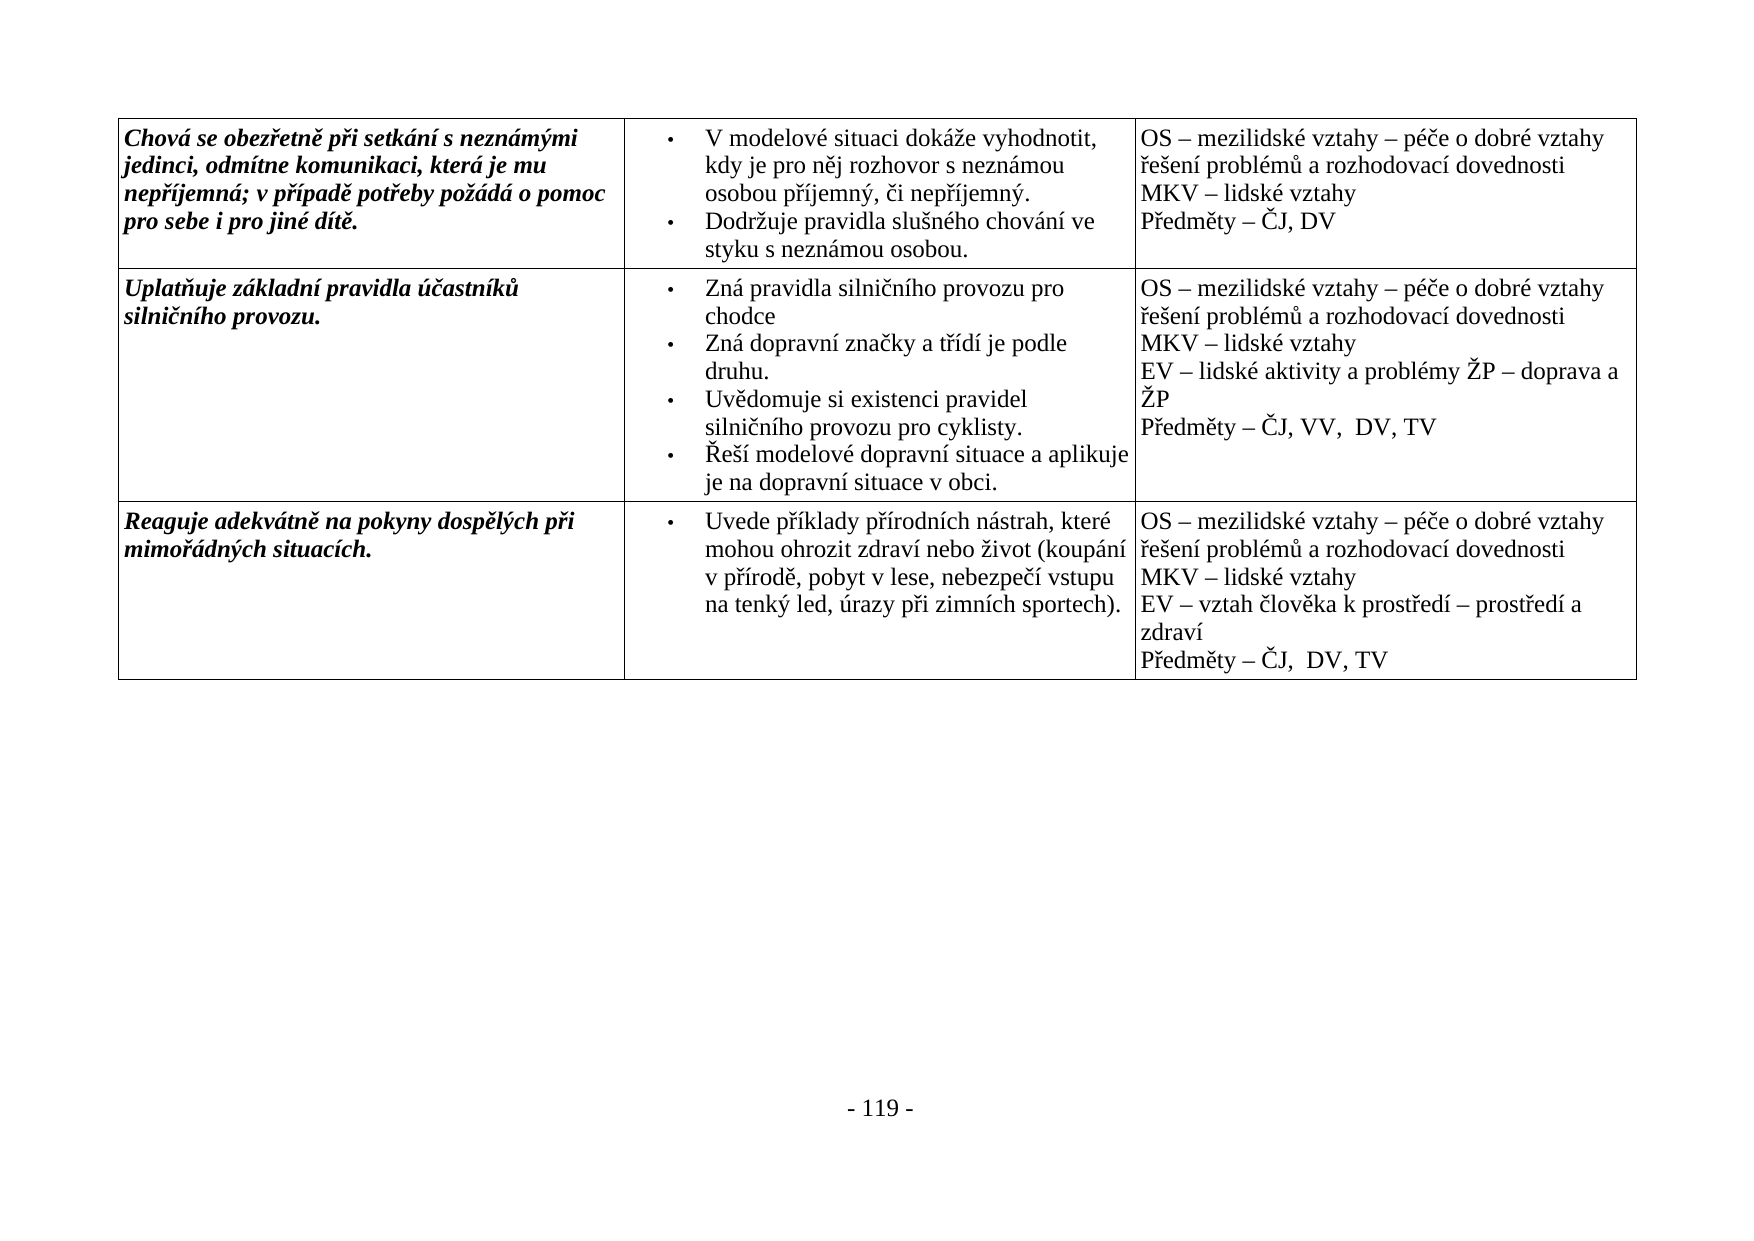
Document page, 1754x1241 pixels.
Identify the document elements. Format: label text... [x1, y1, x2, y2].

table_cell Uvede příklady přírodních nástrah, které mohou ohrozit zdraví nebo život (koupání v přírodě, pobyt v lese, nebezpečí vstupu na tenký led, úrazy při zimních sportech). [625, 502, 1135, 679]
table_cell OS – mezilidské vztahy – péče o dobré vztahy řešení problémů a rozhodovací dovednosti MKV – lidské vztahy EV – vztah člověka k prostředí – prostředí a zdraví Předměty – ČJ, DV, TV [1136, 502, 1636, 679]
table_cell OS – mezilidské vztahy – péče o dobré vztahy řešení problémů a rozhodovací dovednosti MKV – lidské vztahy EV – lidské aktivity a problémy ŽP – doprava a ŽP Předměty – ČJ, VV, DV, TV [1136, 269, 1636, 501]
table_cell Uplatňuje základní pravidla účastníků silničního provozu. [119, 269, 624, 501]
table_cell V modelové situaci dokáže vyhodnotit, kdy je pro něj rozhovor s neznámou osobou příjemný, či nepříjemný. Dodržuje pravidla slušného chování ve styku s neznámou osobou. [625, 119, 1135, 268]
table_cell Chová se obezřetně při setkání s neznámými jedinci, odmítne komunikaci, která je mu nepříjemná; v případě potřeby požádá o pomoc pro sebe i pro jiné dítě. [119, 119, 624, 268]
table_cell Reaguje adekvátně na pokyny dospělých při mimořádných situacích. [119, 502, 624, 679]
table_cell Zná pravidla silničního provozu pro chodce Zná dopravní značky a třídí je podle druhu. Uvědomuje si existenci pravidel silničního provozu pro cyklisty. Řeší modelové dopravní situace a aplikuje je na dopravní situace v obci. [625, 269, 1135, 501]
table_cell OS – mezilidské vztahy – péče o dobré vztahy řešení problémů a rozhodovací dovednosti MKV – lidské vztahy Předměty – ČJ, DV [1136, 119, 1636, 268]
